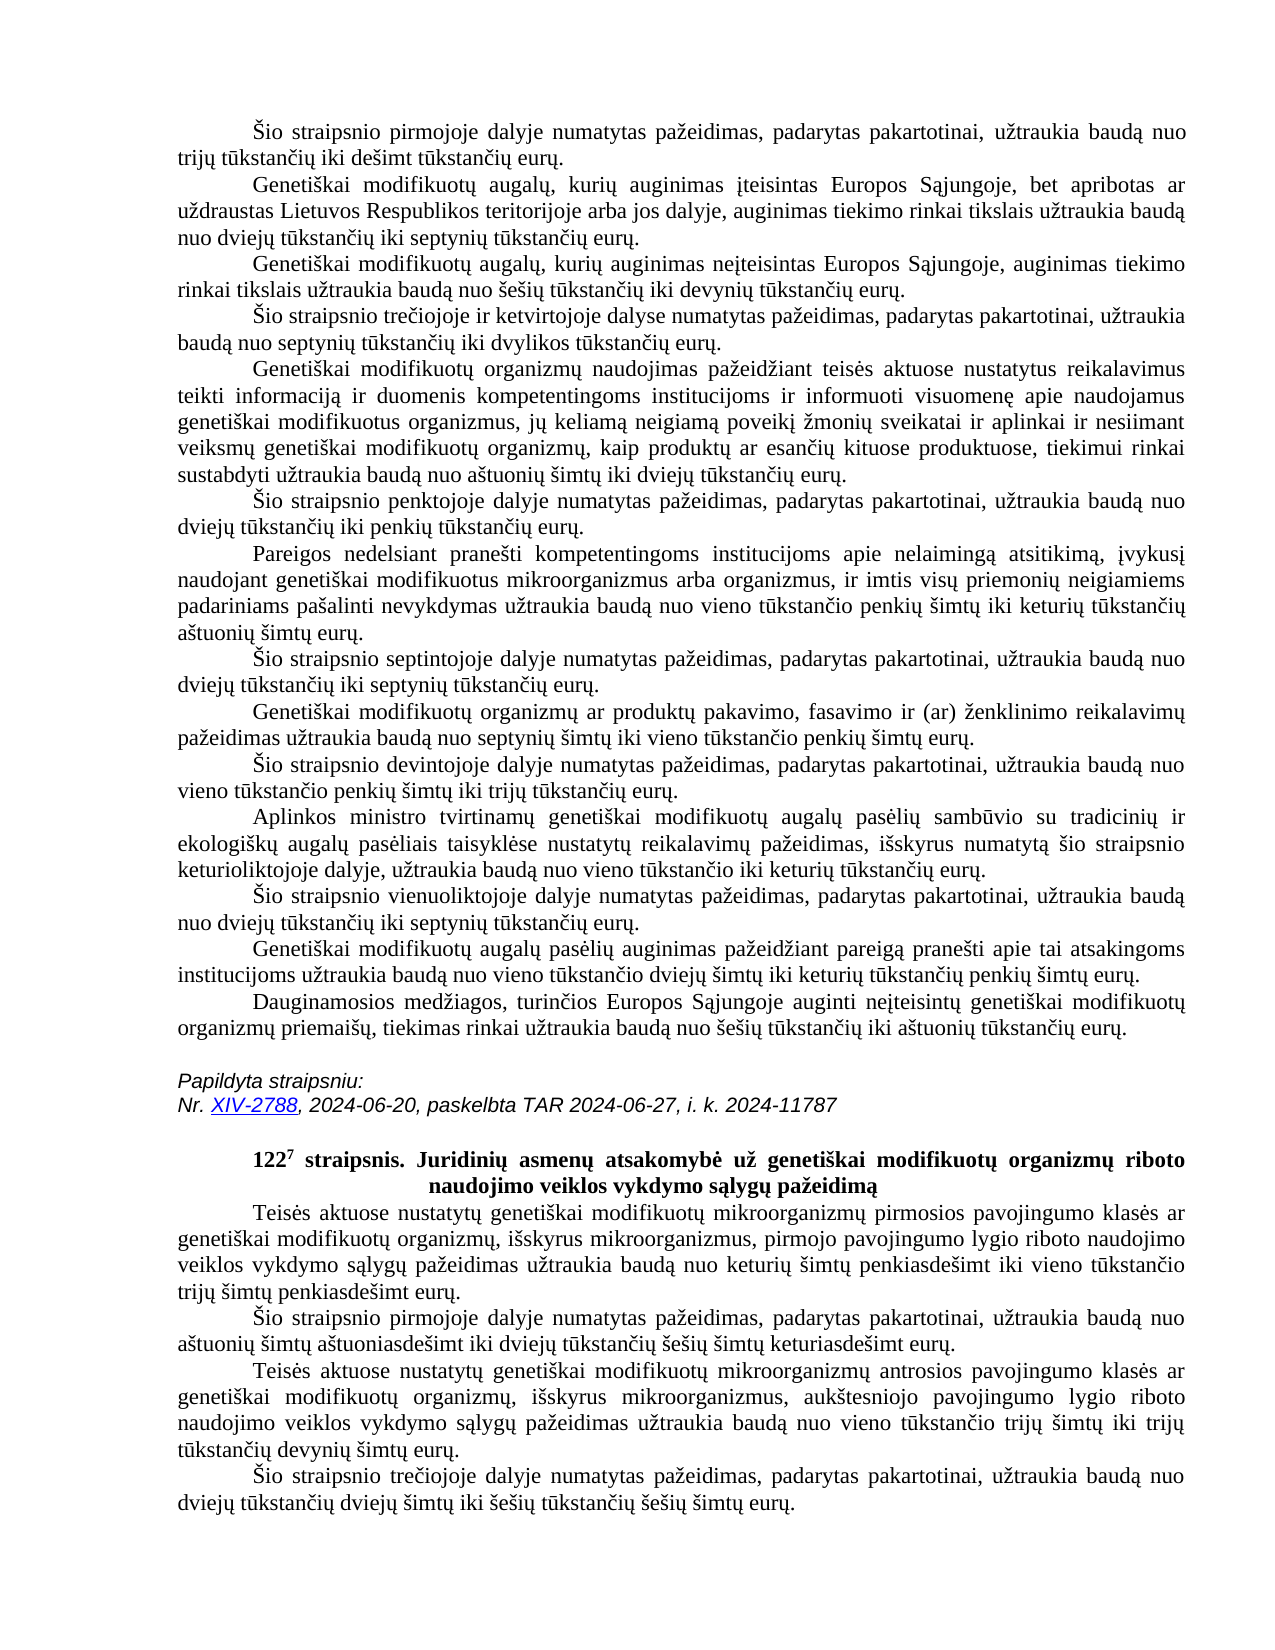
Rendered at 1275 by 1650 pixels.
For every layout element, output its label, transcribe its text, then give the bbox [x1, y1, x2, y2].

text Teisės aktuose nustatytų genetiškai modifikuotų mikroorganizmų antrosios pavojingumo klasės ar genetiškai modifikuotų organizmų, išskyrus mikroorganizmus, aukštesniojo pavojingumo lygio riboto naudojimo veiklos vykdymo sąlygų pažeidimas užtraukia baudą nuo vieno tūkstančio trijų šimtų iki trijų tūkstančių devynių šimtų eurų. [177, 1357, 1186, 1462]
text Šio straipsnio pirmojoje dalyje numatytas pažeidimas, padarytas pakartotinai, užtraukia baudą nuo aštuonių šimtų aštuoniasdešimt iki dviejų tūkstančių šešių šimtų keturiasdešimt eurų. [177, 1304, 1186, 1357]
text Šio straipsnio vienuoliktojoje dalyje numatytas pažeidimas, padarytas pakartotinai, užtraukia baudą nuo dviejų tūkstančių iki septynių tūkstančių eurų. [177, 882, 1186, 935]
text Šio straipsnio trečiojoje ir ketvirtojoje dalyse numatytas pažeidimas, padarytas pakartotinai, užtraukia baudą nuo septynių tūkstančių iki dvylikos tūkstančių eurų. [177, 303, 1186, 355]
text Šio straipsnio penktojoje dalyje numatytas pažeidimas, padarytas pakartotinai, užtraukia baudą nuo dviejų tūkstančių iki penkių tūkstančių eurų. [177, 487, 1186, 540]
text Šio straipsnio devintojoje dalyje numatytas pažeidimas, padarytas pakartotinai, užtraukia baudą nuo vieno tūkstančio penkių šimtų iki trijų tūkstančių eurų. [177, 751, 1186, 803]
text Šio straipsnio trečiojoje dalyje numatytas pažeidimas, padarytas pakartotinai, užtraukia baudą nuo dviejų tūkstančių dviejų šimtų iki šešių tūkstančių šešių šimtų eurų. [177, 1462, 1186, 1515]
text Genetiškai modifikuotų organizmų ar produktų pakavimo, fasavimo ir (ar) ženklinimo reikalavimų pažeidimas užtraukia baudą nuo septynių šimtų iki vieno tūkstančio penkių šimtų eurų. [177, 698, 1186, 751]
text Šio straipsnio septintojoje dalyje numatytas pažeidimas, padarytas pakartotinai, užtraukia baudą nuo dviejų tūkstančių iki septynių tūkstančių eurų. [177, 645, 1186, 698]
text Aplinkos ministro tvirtinamų genetiškai modifikuotų augalų pasėlių sambūvio su tradicinių ir ekologiškų augalų pasėliais taisyklėse nustatytų reikalavimų pažeidimas, išskyrus numatytą šio straipsnio keturioliktojoje dalyje, užtraukia baudą nuo vieno tūkstančio iki keturių tūkstančių eurų. [177, 803, 1186, 882]
text Papildyta straipsniu: [177, 1069, 1186, 1093]
text Genetiškai modifikuotų augalų pasėlių auginimas pažeidžiant pareigą pranešti apie tai atsakingoms institucijoms užtraukia baudą nuo vieno tūkstančio dviejų šimtų iki keturių tūkstančių penkių šimtų eurų. [177, 935, 1186, 988]
text Šio straipsnio pirmojoje dalyje numatytas pažeidimas, padarytas pakartotinai, užtraukia baudą nuo trijų tūkstančių iki dešimt tūkstančių eurų. [177, 118, 1186, 171]
text Nr. XIV-2788, 2024-06-20, paskelbta TAR 2024-06-27, i. k. 2024-11787 [177, 1093, 1186, 1117]
text Dauginamosios medžiagos, turinčios Europos Sąjungoje auginti neįteisintų genetiškai modifikuotų organizmų priemaišų, tiekimas rinkai užtraukia baudą nuo šešių tūkstančių iki aštuonių tūkstančių eurų. [177, 988, 1186, 1041]
text 1227 straipsnis. Juridinių asmenų atsakomybė už genetiškai modifikuotų organizmų riboto naudojimo veiklos vykdymo sąlygų pažeidimą [252, 1146, 1186, 1199]
text Genetiškai modifikuotų augalų, kurių auginimas neįteisintas Europos Sąjungoje, auginimas tiekimo rinkai tikslais užtraukia baudą nuo šešių tūkstančių iki devynių tūkstančių eurų. [177, 250, 1186, 303]
text Genetiškai modifikuotų organizmų naudojimas pažeidžiant teisės aktuose nustatytus reikalavimus teikti informaciją ir duomenis kompetentingoms institucijoms ir informuoti visuomenę apie naudojamus genetiškai modifikuotus organizmus, jų keliamą neigiamą poveikį žmonių sveikatai ir aplinkai ir nesiimant veiksmų genetiškai modifikuotų organizmų, kaip produktų ar esančių kituose produktuose, tiekimui rinkai sustabdyti užtraukia baudą nuo aštuonių šimtų iki dviejų tūkstančių eurų. [177, 355, 1186, 487]
text Genetiškai modifikuotų augalų, kurių auginimas įteisintas Europos Sąjungoje, bet apribotas ar uždraustas Lietuvos Respublikos teritorijoje arba jos dalyje, auginimas tiekimo rinkai tikslais užtraukia baudą nuo dviejų tūkstančių iki septynių tūkstančių eurų. [177, 171, 1186, 250]
text Pareigos nedelsiant pranešti kompetentingoms institucijoms apie nelaimingą atsitikimą, įvykusį naudojant genetiškai modifikuotus mikroorganizmus arba organizmus, ir imtis visų priemonių neigiamiems padariniams pašalinti nevykdymas užtraukia baudą nuo vieno tūkstančio penkių šimtų iki keturių tūkstančių aštuonių šimtų eurų. [177, 540, 1186, 645]
text Teisės aktuose nustatytų genetiškai modifikuotų mikroorganizmų pirmosios pavojingumo klasės ar genetiškai modifikuotų organizmų, išskyrus mikroorganizmus, pirmojo pavojingumo lygio riboto naudojimo veiklos vykdymo sąlygų pažeidimas užtraukia baudą nuo keturių šimtų penkiasdešimt iki vieno tūkstančio trijų šimtų penkiasdešimt eurų. [177, 1199, 1186, 1304]
